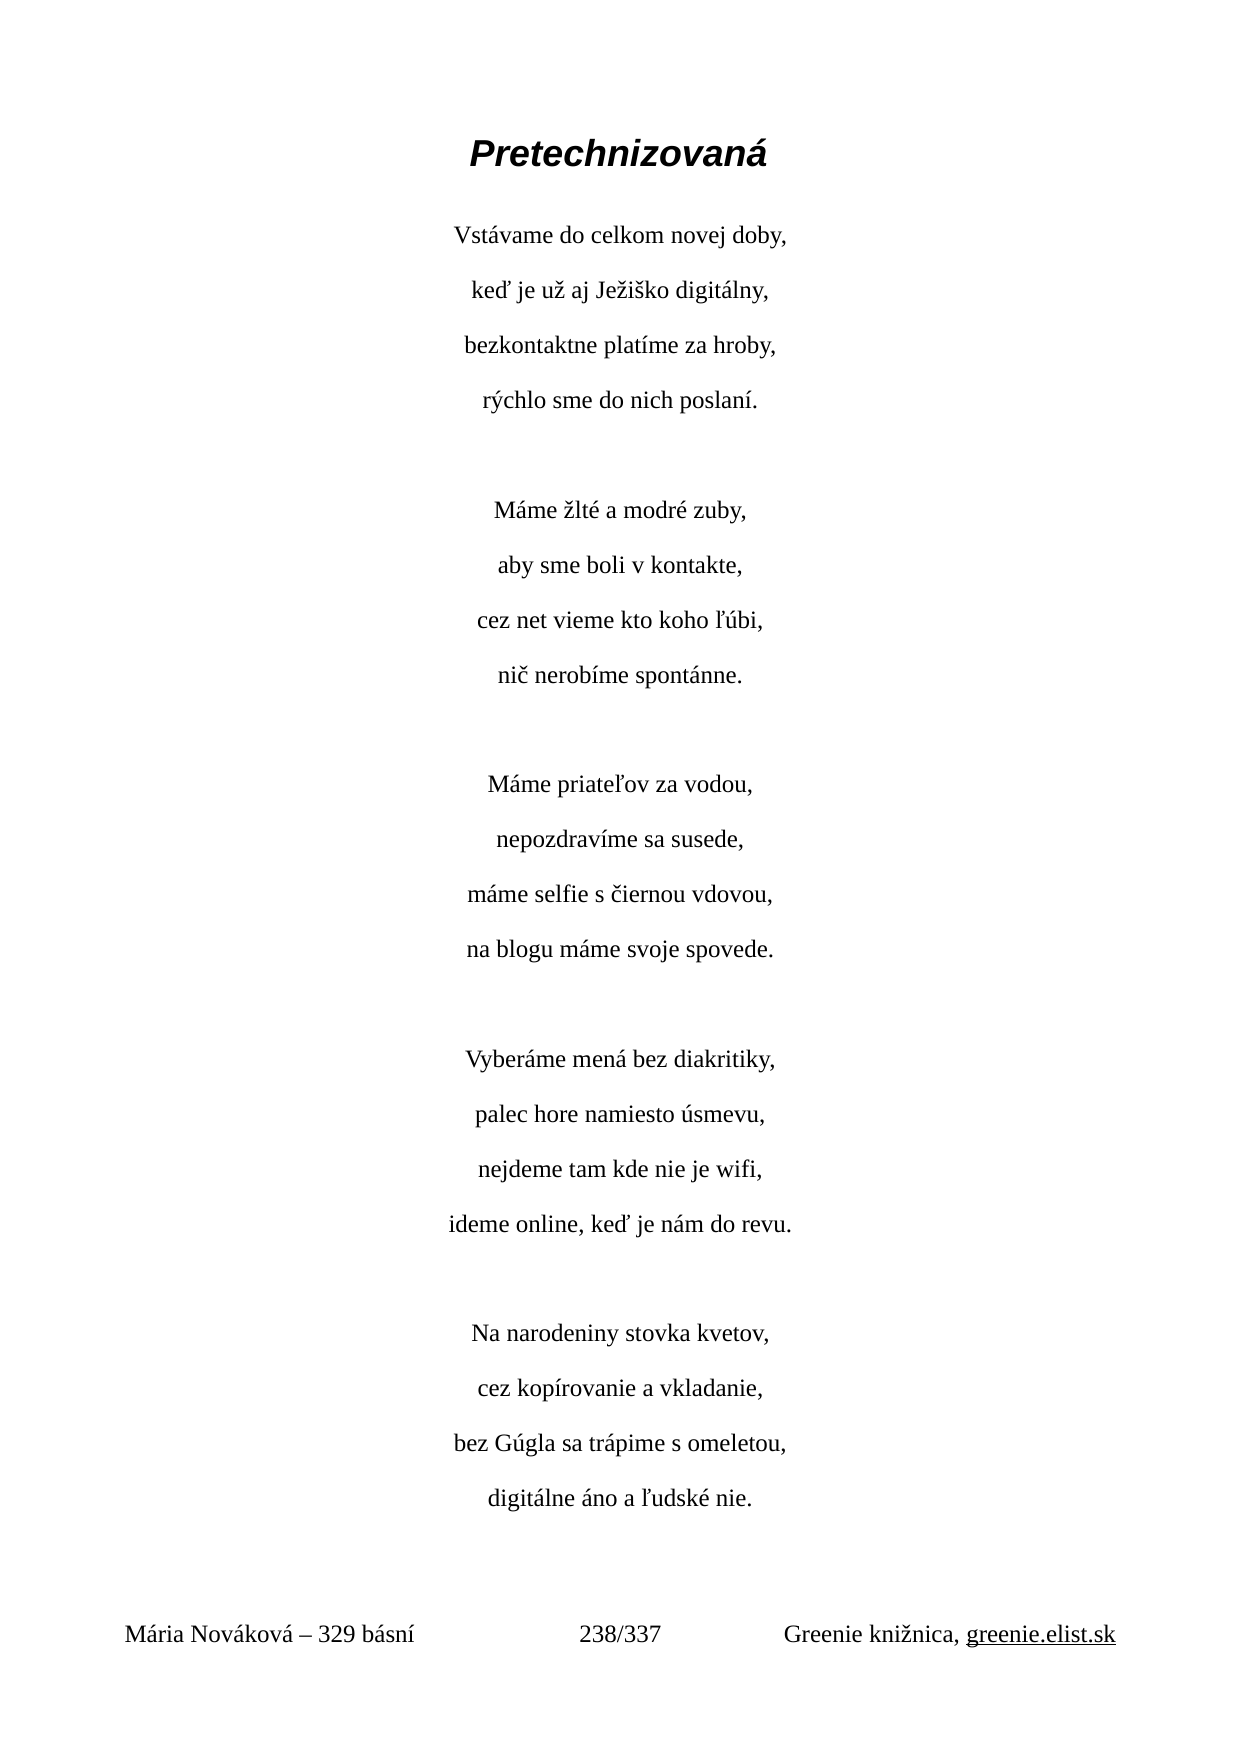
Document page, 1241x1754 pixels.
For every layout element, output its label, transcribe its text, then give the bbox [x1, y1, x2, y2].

subtitle Pretechnizovaná [106, 131, 1134, 174]
text bez Gúgla sa trápime s omeletou, [106, 1428, 1134, 1457]
text rýchlo sme do nich poslaní. [106, 385, 1134, 414]
text aby sme boli v kontakte, [106, 550, 1134, 579]
text nejdeme tam kde nie je wifi, [106, 1154, 1134, 1182]
text na blogu máme svoje spovede. [106, 934, 1134, 963]
text nič nerobíme spontánne. [106, 660, 1134, 688]
text palec hore namiesto úsmevu, [106, 1099, 1134, 1128]
text Vyberáme mená bez diakritiky, [106, 1044, 1134, 1073]
text máme selfie s čiernou vdovou, [106, 879, 1134, 908]
text cez kopírovanie a vkladanie, [106, 1373, 1134, 1402]
text nepozdravíme sa susede, [106, 824, 1134, 853]
text bezkontaktne platíme za hroby, [106, 330, 1134, 359]
text Máme žlté a modré zuby, [106, 495, 1134, 524]
text digitálne áno a ľudské nie. [106, 1483, 1134, 1512]
text keď je už aj Ježiško digitálny, [106, 275, 1134, 304]
text Máme priateľov za vodou, [106, 769, 1134, 798]
text ideme online, keď je nám do revu. [106, 1209, 1134, 1237]
text cez net vieme kto koho ľúbi, [106, 605, 1134, 633]
text Vstávame do celkom novej doby, [106, 221, 1134, 249]
text Na narodeniny stovka kvetov, [106, 1318, 1134, 1347]
